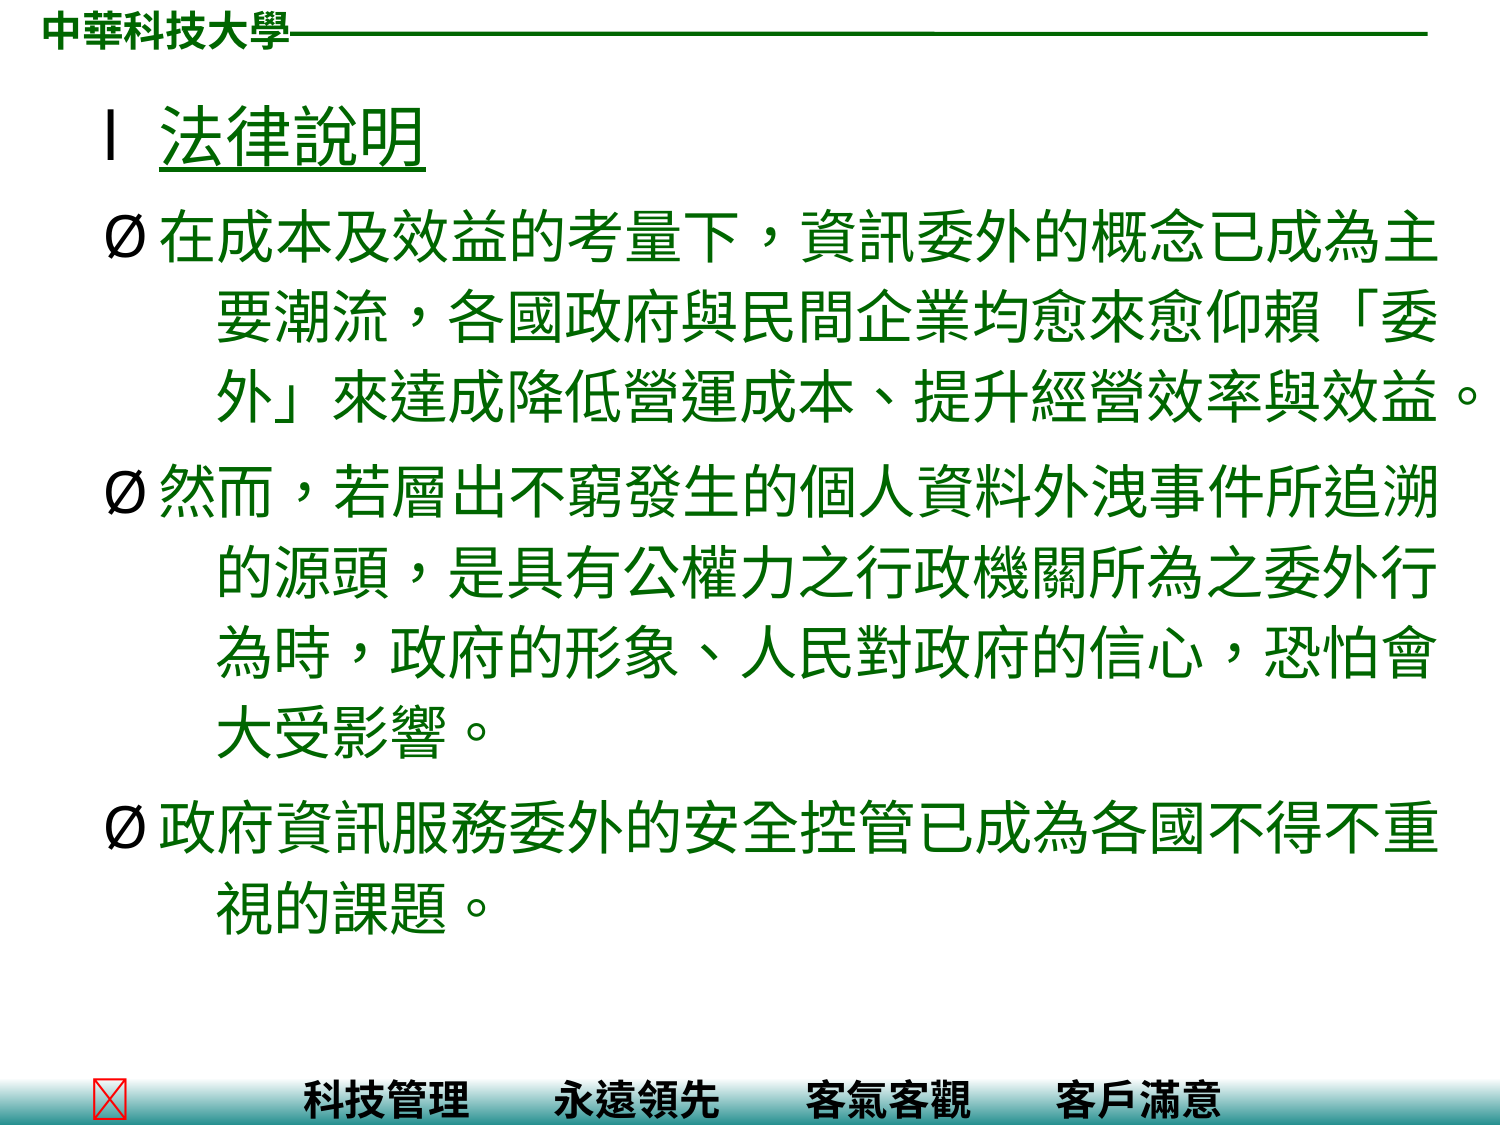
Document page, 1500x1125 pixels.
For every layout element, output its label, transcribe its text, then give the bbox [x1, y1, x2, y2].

list 法律說明 在成本及效益的考量下，資訊委外的概念已成為主要潮流，各國政府與民間企業均愈來愈仰賴「委外」來達成降低營運成本、提升經營效率與效益。 然而，若層出不窮發生的個人資料外洩事件所追溯的源頭，是具有公權力之行政機關所為之委外行為時，政府的形象、人民對政府的信心，恐怕會大受影響。 政府資訊服務委外的安全控管已成為各國不得不重視的課題。 [87, 87, 1463, 1076]
